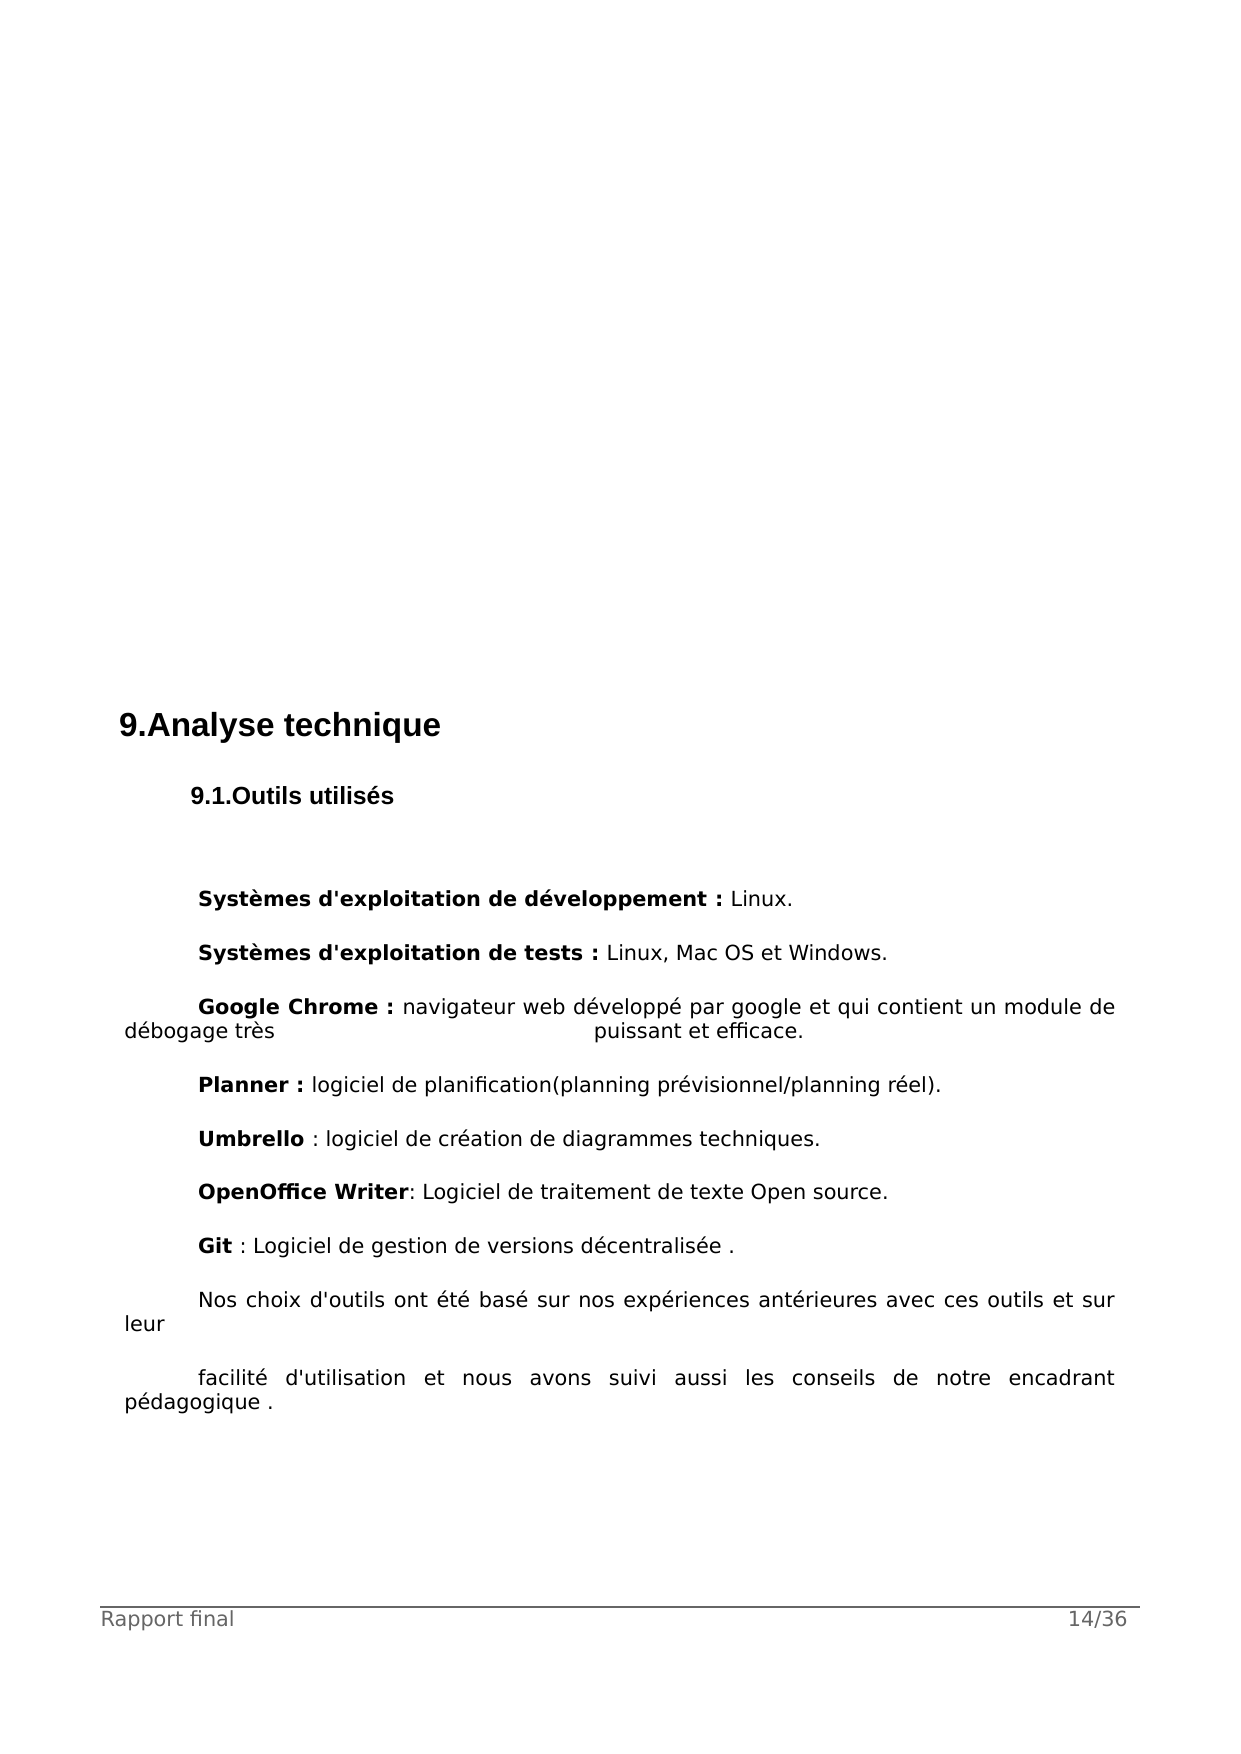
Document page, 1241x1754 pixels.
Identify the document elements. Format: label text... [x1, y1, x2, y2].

text facilité d'utilisation et nous avons suivi aussi les conseils de notre encadrant pédagogique . [124, 1366, 1116, 1414]
text OpenOffice Writer: Logiciel de traitement de texte Open source. [124, 1180, 1116, 1205]
subtitle 9.1.Outils utilisés [100, 781, 1140, 809]
text Git : Logiciel de gestion de versions décentralisée . [124, 1234, 1116, 1258]
text Systèmes d'exploitation de développement : Linux. [124, 887, 1116, 912]
text Planner : logiciel de planification(planning prévisionnel/planning réel). [124, 1073, 1116, 1097]
subtitle 9.Analyse technique [100, 705, 1140, 743]
text Nos choix d'outils ont été basé sur nos expériences antérieures avec ces outils et sur leur [124, 1288, 1116, 1336]
text Umbrello : logiciel de création de diagrammes techniques. [124, 1127, 1116, 1151]
text Systèmes d'exploitation de tests : Linux, Mac OS et Windows. [124, 941, 1116, 965]
text Google Chrome : navigateur web développé par google et qui contient un module de débogage très puissant et efficace. [124, 995, 1116, 1043]
